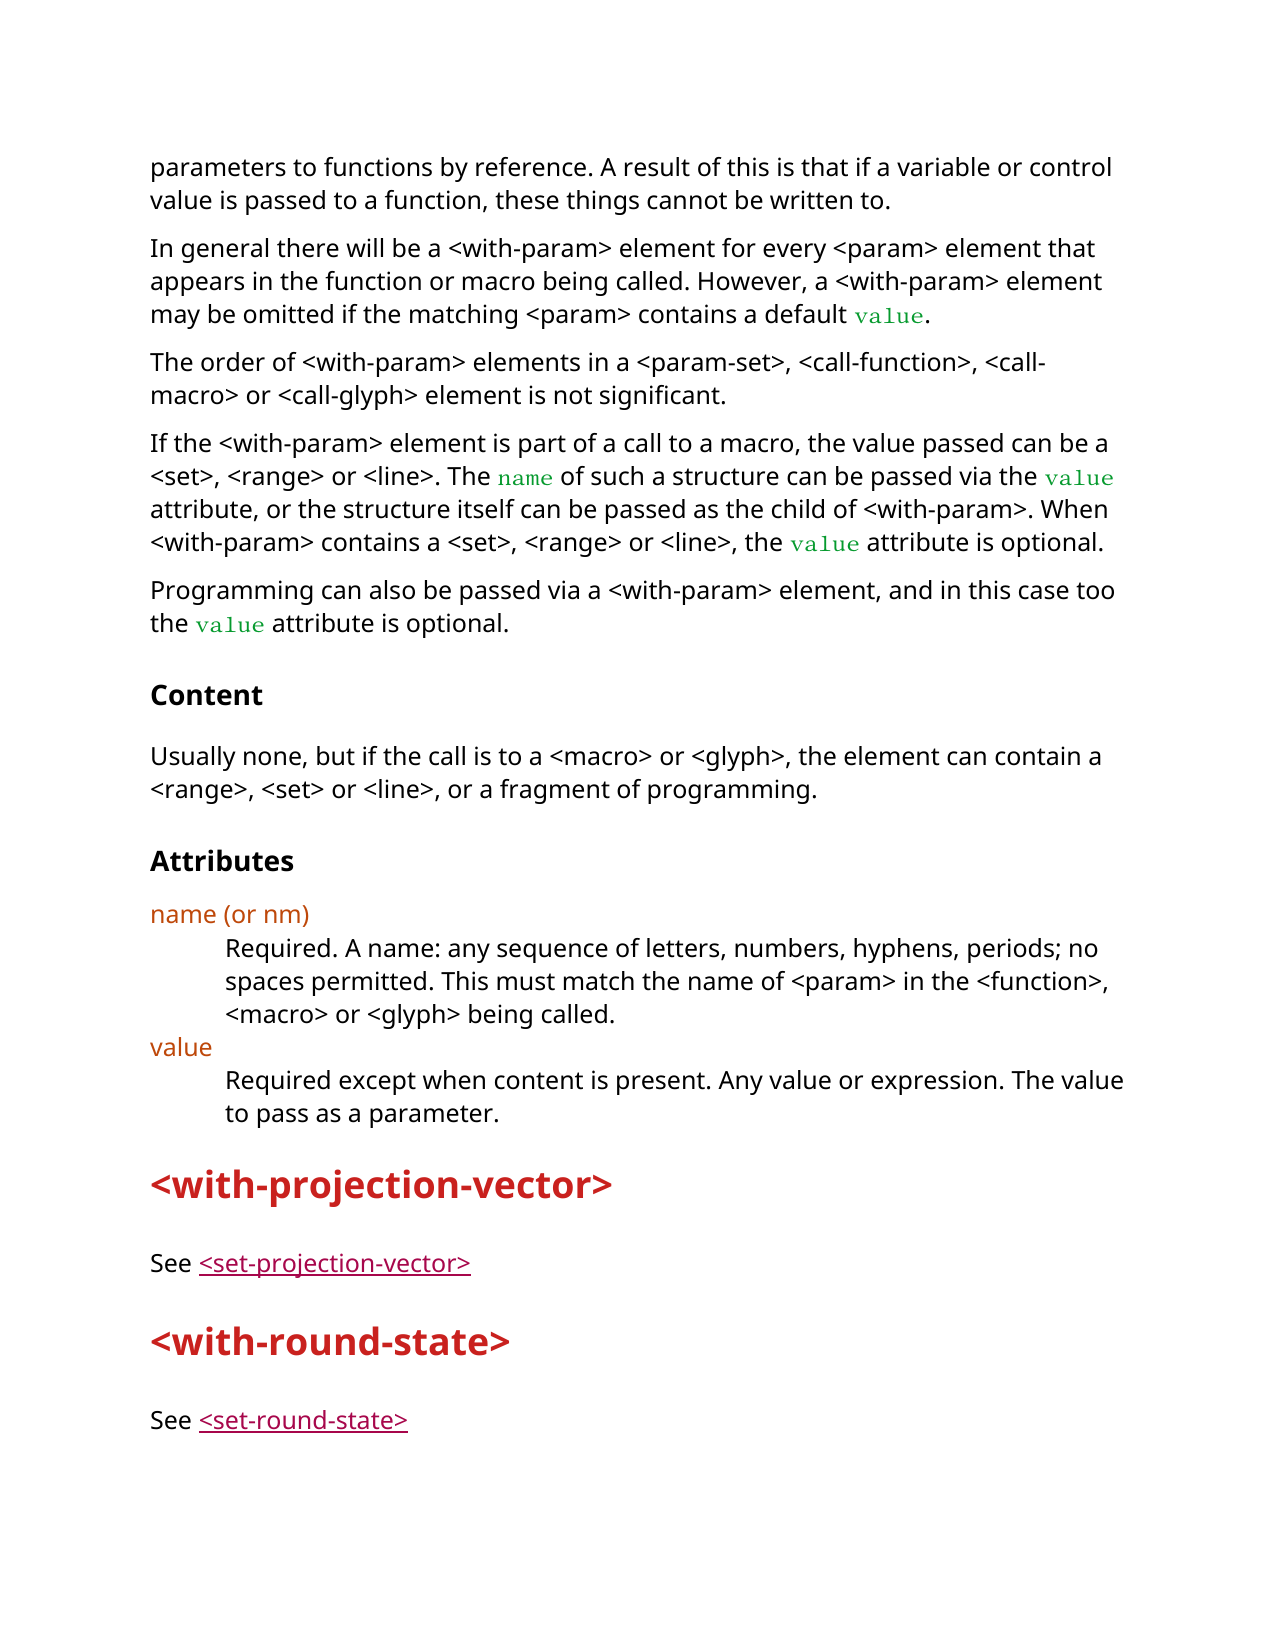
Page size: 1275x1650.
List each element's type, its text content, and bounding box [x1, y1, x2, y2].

text value [150, 1030, 1125, 1063]
text Programming can also be passed via a <with-param> element, and in this case too the value attribute is optional. [150, 573, 1125, 639]
text name (or nm) [150, 898, 1125, 931]
text If the <with-param> element is part of a call to a macro, the value passed can be a <set>, <range> or <line>. The name of such a structure can be passed via the value attribute, or the structure itself can be passed as the child of <with-param>. When <with-param> contains a <set>, <range> or <line>, the value attribute is optional. [150, 426, 1125, 558]
subtitle <with-projection-vector> [150, 1158, 1125, 1209]
text In general there will be a <with-param> element for every <param> element that appears in the function or macro being called. However, a <with-param> element may be omitted if the matching <param> contains a default value. [150, 231, 1125, 330]
text parameters to functions by reference. A result of this is that if a variable or control value is passed to a function, these things cannot be written to. [150, 150, 1125, 216]
text See <set-projection-vector> [150, 1246, 1125, 1279]
text The order of <with-param> elements in a <param-set>, <call-function>, <call-macro> or <call-glyph> element is not significant. [150, 345, 1125, 411]
subtitle <with-round-state> [150, 1315, 1125, 1366]
subtitle Content [150, 675, 1125, 714]
subtitle Attributes [150, 841, 1125, 879]
text See <set-round-state> [150, 1403, 1125, 1436]
text Required except when content is present. Any value or expression. The value to pass as a parameter. [225, 1063, 1125, 1129]
text Usually none, but if the call is to a <macro> or <glyph>, the element can contain a <range>, <set> or <line>, or a fragment of programming. [150, 739, 1125, 805]
text Required. A name: any sequence of letters, numbers, hyphens, periods; no spaces permitted. This must match the name of <param> in the <function>, <macro> or <glyph> being called. [225, 931, 1125, 1030]
